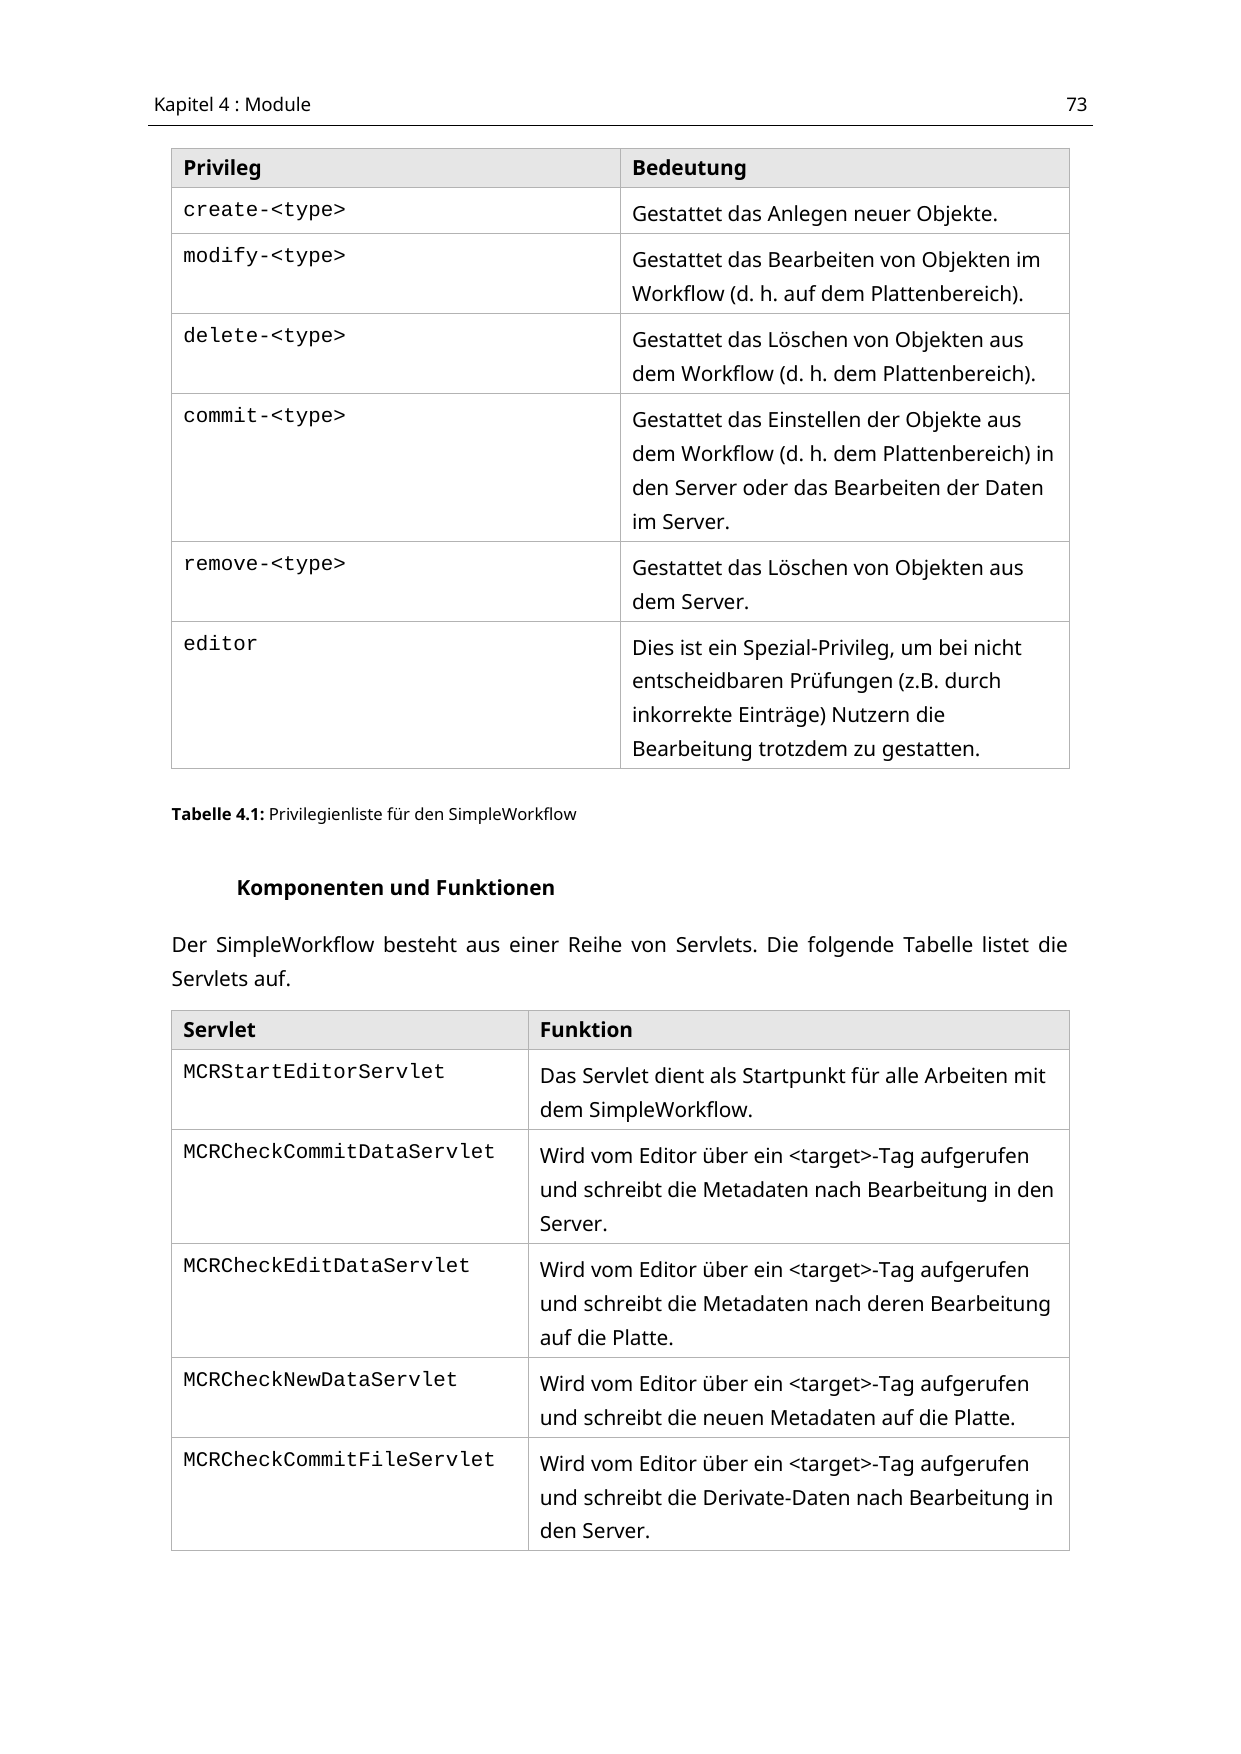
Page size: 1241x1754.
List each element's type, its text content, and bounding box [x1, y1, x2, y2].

table_cell delete-<type> [172, 314, 620, 393]
table_cell Wird vom Editor über ein <target>-Tag aufgerufen und schreibt die Metadaten nach deren Bearbeitung auf die Platte. [529, 1244, 1069, 1357]
table_cell Wird vom Editor über ein <target>-Tag aufgerufen und schreibt die Derivate-Daten nach Bearbeitung in den Server. [529, 1438, 1069, 1550]
table_cell MCRCheckCommitFileServlet [172, 1438, 528, 1550]
table_cell MCRCheckCommitDataServlet [172, 1130, 528, 1243]
table_cell MCRStartEditorServlet [172, 1050, 528, 1129]
table_cell MCRCheckNewDataServlet [172, 1358, 528, 1437]
table_cell Gestattet das Einstellen der Objekte aus dem Workflow (d. h. dem Plattenbereich) in den Server oder das Bearbeiten der Daten im Server. [621, 394, 1069, 541]
text Tabelle 4.1: Privilegienliste für den SimpleWorkflow [171, 802, 1069, 825]
table_cell Wird vom Editor über ein <target>-Tag aufgerufen und schreibt die Metadaten nach Bearbeitung in den Server. [529, 1130, 1069, 1243]
table_header Privileg [172, 149, 620, 187]
table_cell Gestattet das Löschen von Objekten aus dem Workflow (d. h. dem Plattenbereich). [621, 314, 1069, 393]
table_cell Wird vom Editor über ein <target>-Tag aufgerufen und schreibt die neuen Metadaten auf die Platte. [529, 1358, 1069, 1437]
table_header Funktion [529, 1011, 1069, 1049]
subtitle Komponenten und Funktionen [148, 873, 1092, 901]
table_cell Gestattet das Anlegen neuer Objekte. [621, 188, 1069, 233]
table_cell remove-<type> [172, 542, 620, 621]
text Der SimpleWorkflow besteht aus einer Reihe von Servlets. Die folgende Tabelle listet die Servlets auf. [171, 930, 1069, 992]
table_cell editor [172, 622, 620, 768]
table_cell Dies ist ein Spezial-Privileg, um bei nicht entscheidbaren Prüfungen (z.B. durch inkorrekte Einträge) Nutzern die Bearbeitung trotzdem zu gestatten. [621, 622, 1069, 768]
table_cell commit-<type> [172, 394, 620, 541]
table_cell Gestattet das Löschen von Objekten aus dem Server. [621, 542, 1069, 621]
table_header Servlet [172, 1011, 528, 1049]
table_cell modify-<type> [172, 234, 620, 313]
table_header Bedeutung [621, 149, 1069, 187]
table_cell MCRCheckEditDataServlet [172, 1244, 528, 1357]
table_cell Gestattet das Bearbeiten von Objekten im Workflow (d. h. auf dem Plattenbereich). [621, 234, 1069, 313]
table_cell Das Servlet dient als Startpunkt für alle Arbeiten mit dem SimpleWorkflow. [529, 1050, 1069, 1129]
table_cell create-<type> [172, 188, 620, 233]
